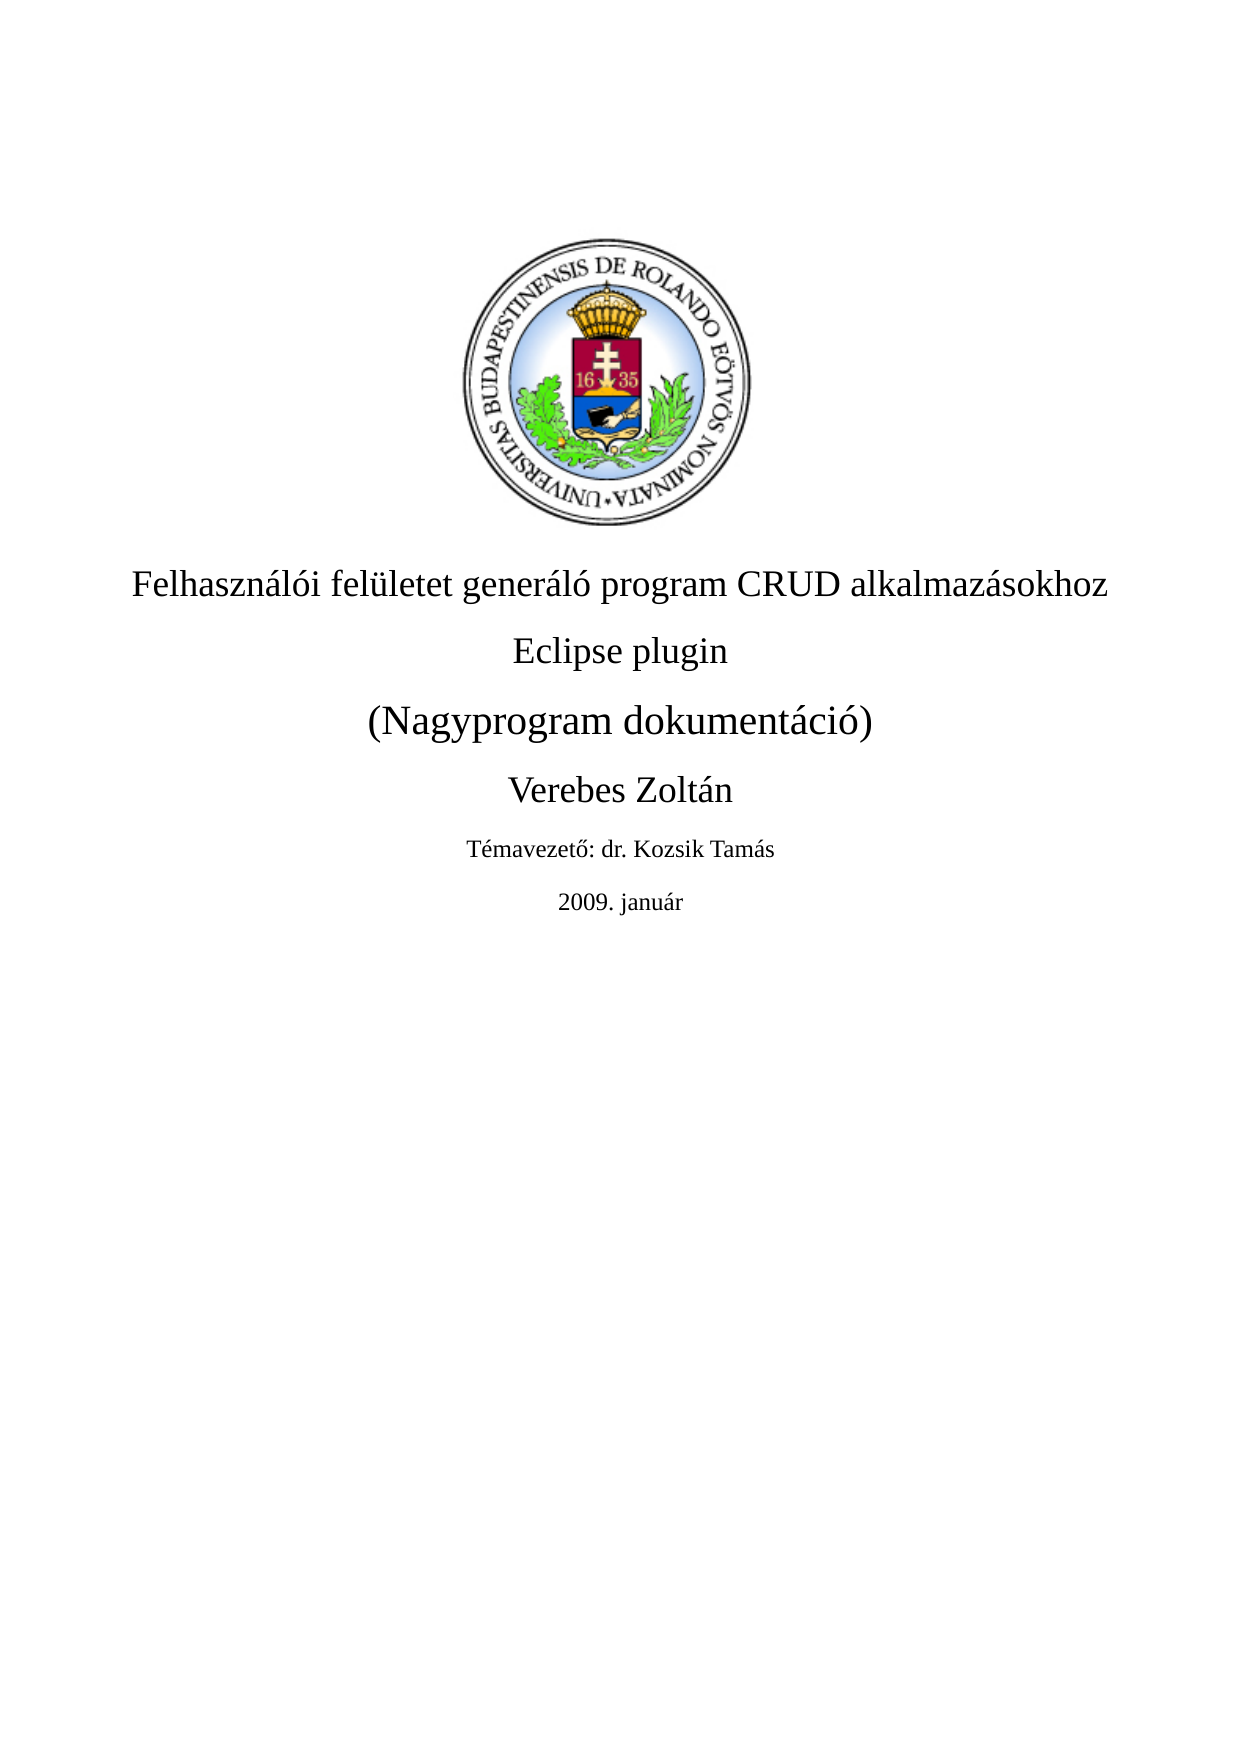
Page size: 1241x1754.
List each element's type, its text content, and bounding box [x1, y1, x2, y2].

text (Nagyprogram dokumentáció) [120, 695, 1121, 743]
picture [452, 203, 763, 562]
text Felhasználói felületet generáló program CRUD alkalmazásokhoz [120, 186, 1121, 604]
text Verebes Zoltán [120, 767, 1121, 810]
text Eclipse plugin [120, 628, 1121, 671]
text Témavezető: dr. Kozsik Tamás [120, 834, 1121, 863]
text 2009. január [120, 887, 1121, 916]
